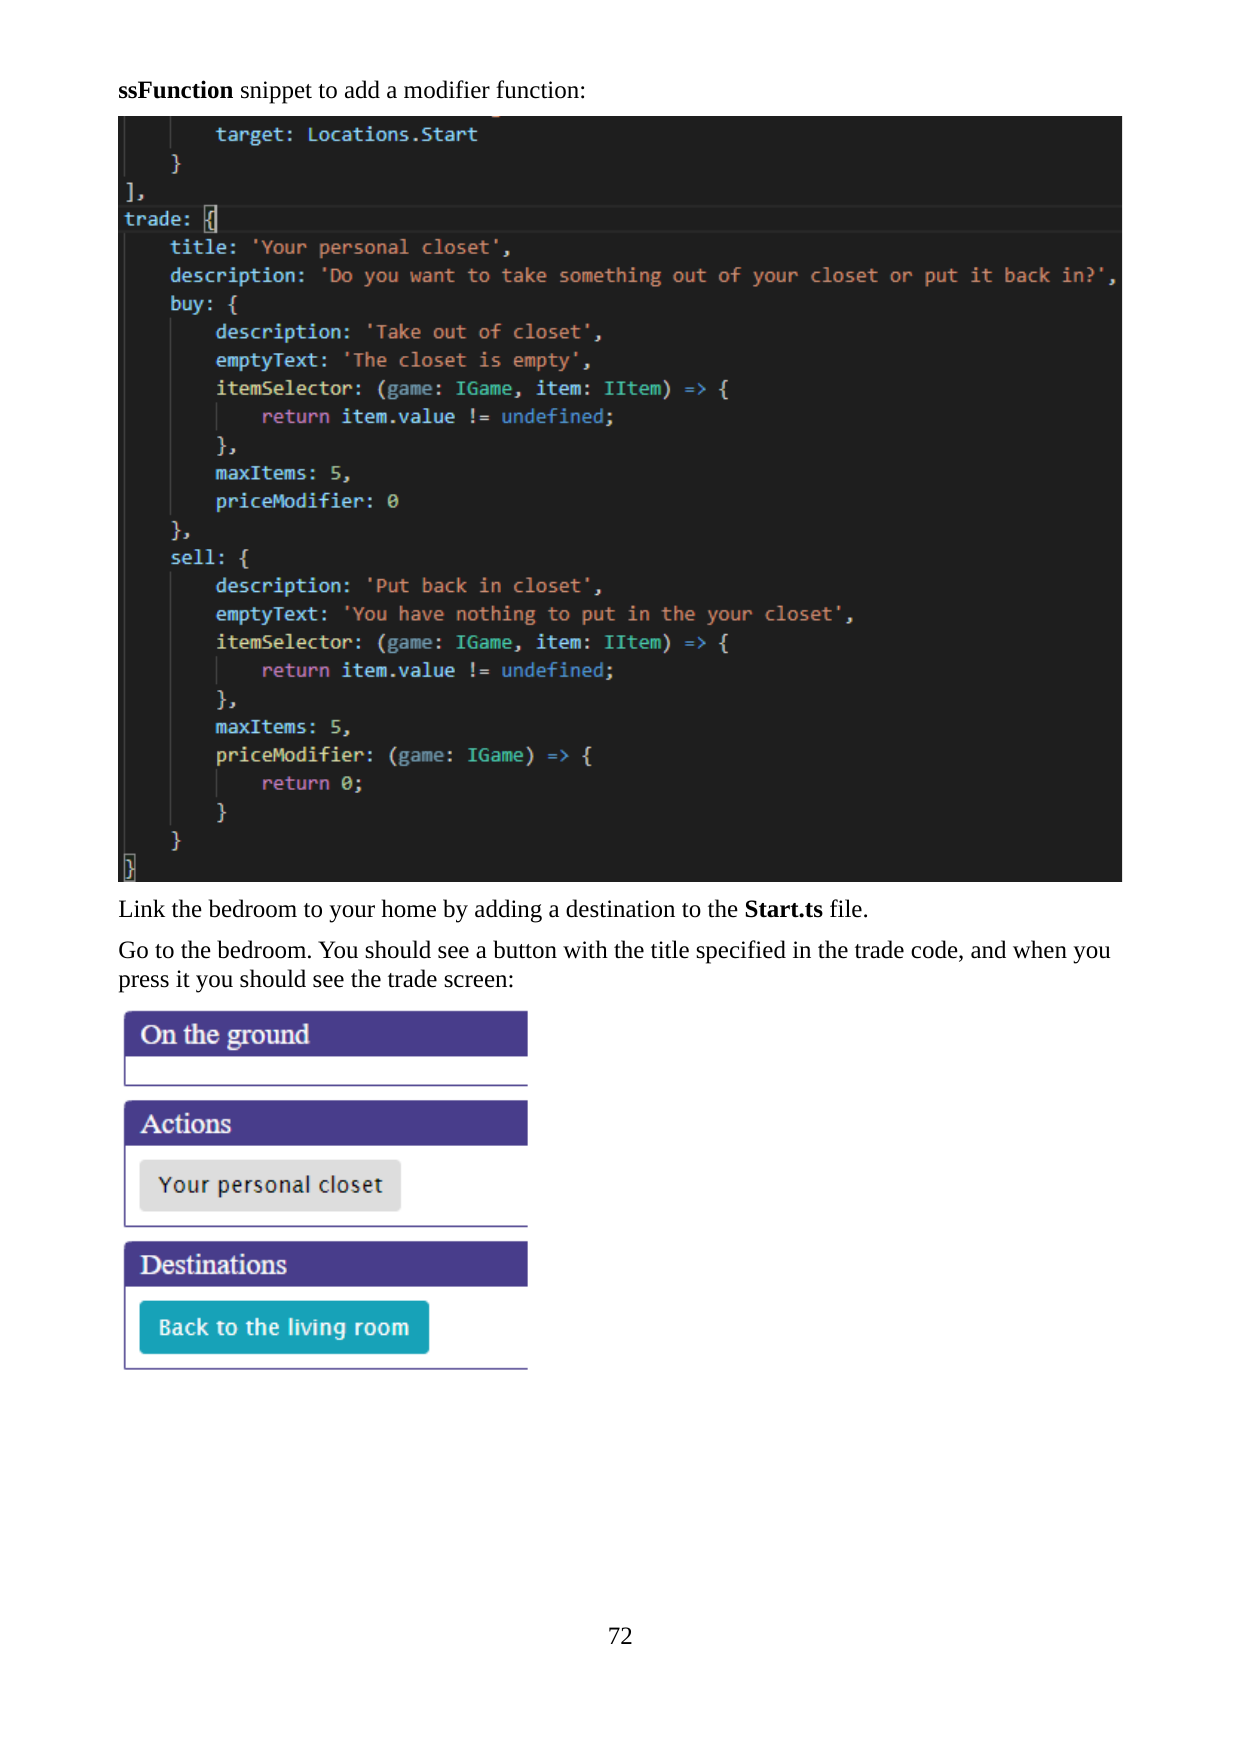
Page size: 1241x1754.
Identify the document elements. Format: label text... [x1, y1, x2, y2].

text ssFunction snippet to add a modifier function: [118, 75, 1122, 104]
text Link the bedroom to your home by adding a destination to the Start.ts file. [118, 894, 1122, 923]
text Go to the bedroom. You should see a button with the title specified in the trade code, and when you press it you should see the trade screen: [118, 935, 1122, 993]
